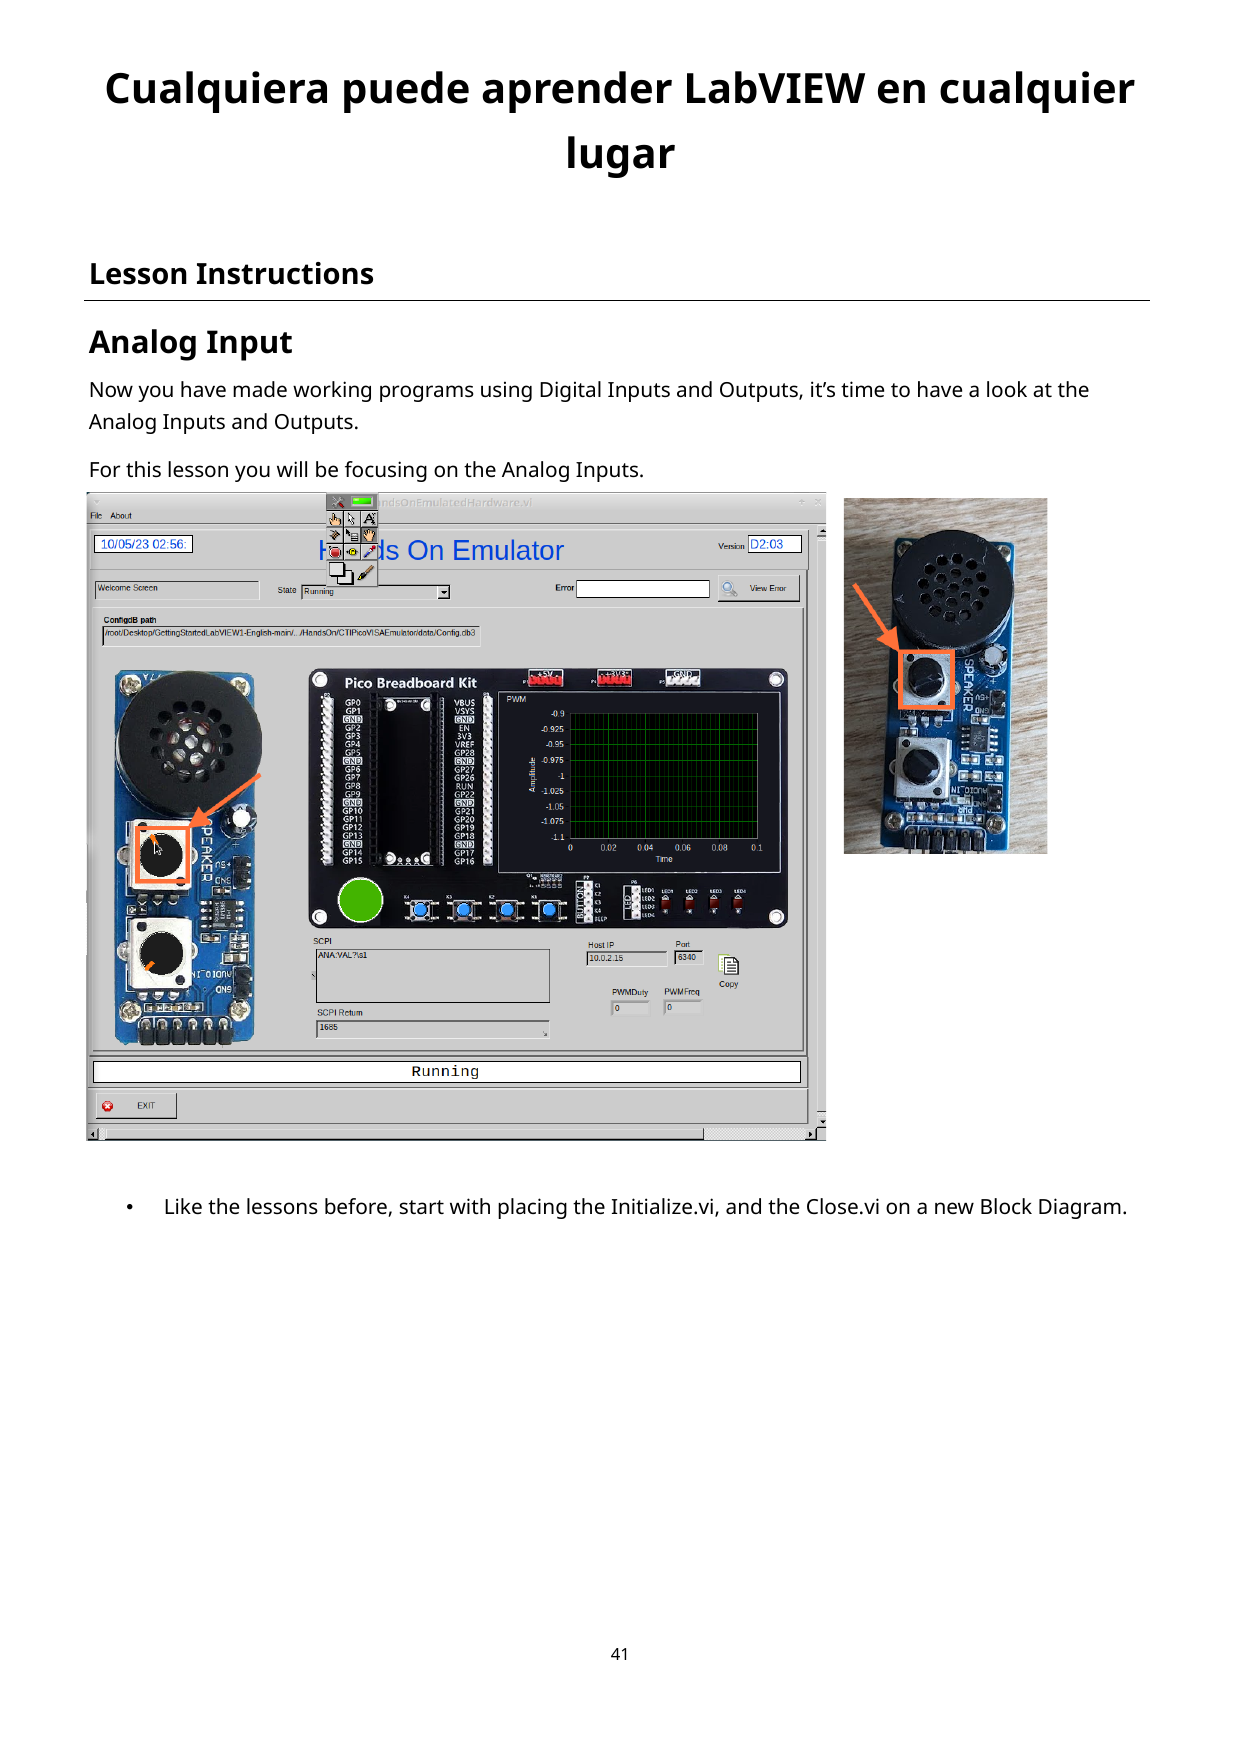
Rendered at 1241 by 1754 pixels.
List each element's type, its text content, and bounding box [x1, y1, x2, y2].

picture [843, 498, 1048, 854]
subtitle Lesson Instructions [88, 253, 1152, 293]
picture [86, 492, 827, 1141]
list Like the lessons before, start with placing the Initialize.vi, and the Close.vi on a new Block Diagram. [126, 1192, 1152, 1221]
text For this lesson you will be focusing on the Analog Inputs. [88, 455, 1152, 483]
subtitle Analog Input [88, 320, 1152, 362]
text Now you have made working programs using Digital Inputs and Outputs, it’s time to have a look at the Analog Inputs and Outputs. [88, 375, 1152, 436]
